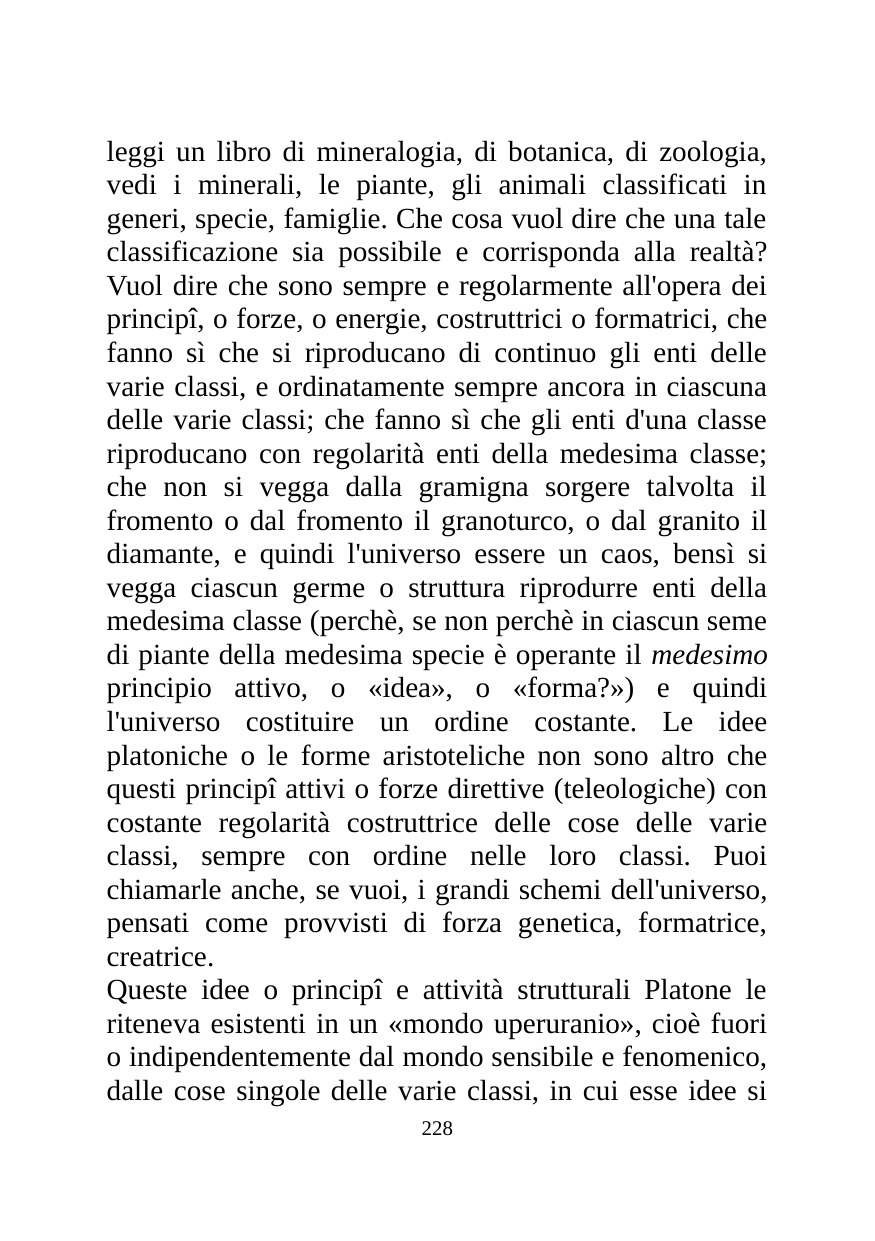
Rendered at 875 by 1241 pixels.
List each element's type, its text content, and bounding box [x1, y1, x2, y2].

text Queste idee o principî e attività strutturali Platone le riteneva esistenti in un «mondo uperuranio», cioè fuori o indipendentemente dal mondo sensibile e fenomenico, dalle cose singole delle varie classi, in cui esse idee si [106, 972, 768, 1107]
text leggi un libro di mineralogia, di botanica, di zoologia, vedi i minerali, le piante, gli animali classificati in generi, specie, famiglie. Che cosa vuol dire che una tale classificazione sia possibile e corrisponda alla realtà? Vuol dire che sono sempre e regolarmente all'opera dei principî, o forze, o energie, costruttrici o formatrici, che fanno sì che si riproducano di continuo gli enti delle varie classi, e ordinatamente sempre ancora in ciascuna delle varie classi; che fanno sì che gli enti d'una classe riproducano con regolarità enti della medesima classe; che non si vegga dalla gramigna sorgere talvolta il fromento o dal fromento il granoturco, o dal granito il diamante, e quindi l'universo essere un caos, bensì si vegga ciascun germe o struttura riprodurre enti della medesima classe (perchè, se non perchè in ciascun seme di piante della medesima specie è operante il medesimo principio attivo, o «idea», o «forma?») e quindi l'universo costituire un ordine costante. Le idee platoniche o le forme aristoteliche non sono altro che questi principî attivi o forze direttive (teleologiche) con costante regolarità costruttrice delle cose delle varie classi, sempre con ordine nelle loro classi. Puoi chiamarle anche, se vuoi, i grandi schemi dell'universo, pensati come provvisti di forza genetica, formatrice, creatrice. [106, 134, 768, 972]
